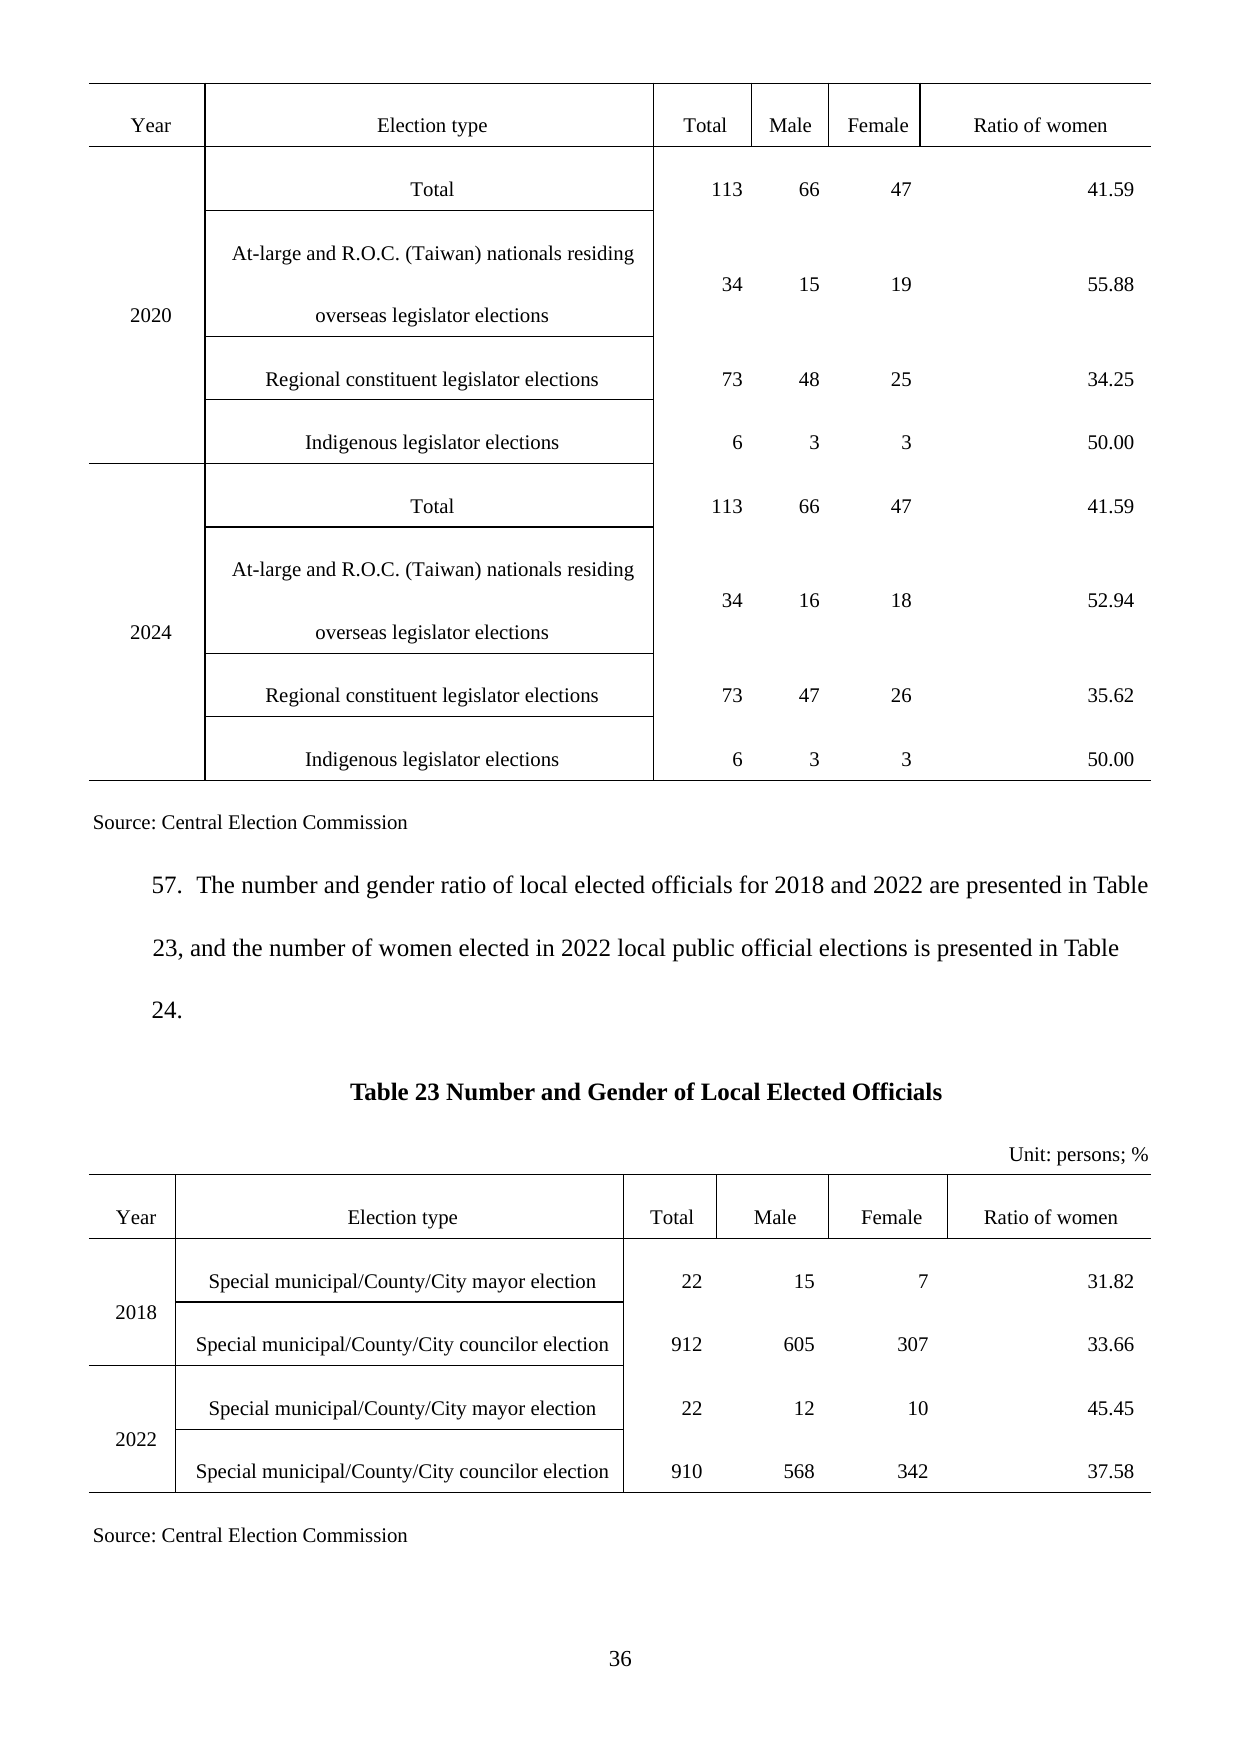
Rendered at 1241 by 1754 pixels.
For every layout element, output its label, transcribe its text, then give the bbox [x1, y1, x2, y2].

text Unit: persons; % [89, 1112, 1151, 1174]
table_cell 19 [828, 210, 920, 336]
table_cell 3 [828, 716, 920, 779]
table_cell Total [206, 464, 653, 526]
table_cell 34 [654, 210, 751, 336]
table_cell 113 [654, 147, 751, 210]
table_cell Special municipal/County/City mayor election [176, 1239, 623, 1301]
table_header Female [829, 84, 919, 146]
table_cell 12 [716, 1365, 828, 1428]
text Source: Central Election Commission [89, 781, 1151, 843]
table_header Total [654, 84, 751, 146]
table_cell 25 [828, 336, 920, 399]
table_cell 48 [751, 336, 828, 399]
table_cell 47 [751, 653, 828, 716]
table_cell 33.66 [947, 1301, 1151, 1365]
table_cell 3 [751, 716, 828, 779]
table_header Total [624, 1175, 716, 1238]
table_cell 41.59 [920, 147, 1151, 210]
table_header Election type [206, 84, 653, 146]
table_header Year [89, 1175, 175, 1238]
table_cell At-large and R.O.C. (Taiwan) nationals residing overseas legislator elections [206, 211, 653, 336]
table_cell 52.94 [920, 526, 1151, 652]
table_cell 55.88 [920, 210, 1151, 336]
table_cell 605 [716, 1301, 828, 1365]
table_cell 35.62 [920, 653, 1151, 716]
table_cell Indigenous legislator elections [206, 400, 653, 463]
table_cell 342 [828, 1429, 947, 1492]
table_cell 50.00 [920, 399, 1151, 463]
table_cell 50.00 [920, 716, 1151, 779]
table_header Year [89, 84, 204, 146]
table_cell 15 [751, 210, 828, 336]
table_header Ratio of women [948, 1175, 1151, 1238]
list The number and gender ratio of local elected officials for 2018 and 2022 are presented in Table 23, and the number of women elected in 2022 local public official elections is presented in Table 24. [142, 843, 1151, 1031]
table_cell Special municipal/County/City councilor election [176, 1430, 623, 1492]
table_cell 3 [828, 399, 920, 463]
table_cell 307 [828, 1301, 947, 1365]
table_cell 568 [716, 1429, 828, 1492]
table_cell Total [206, 147, 653, 210]
text Table 23 Number and Gender of Local Elected Officials [133, 1049, 1151, 1112]
table_cell 34 [654, 526, 751, 652]
table_cell 15 [716, 1239, 828, 1301]
table_cell 6 [654, 716, 751, 779]
table_cell 10 [828, 1365, 947, 1428]
table_header Election type [176, 1175, 623, 1238]
text Source: Central Election Commission [89, 1493, 1151, 1556]
table_cell At-large and R.O.C. (Taiwan) nationals residing overseas legislator elections [206, 528, 653, 652]
table_cell 73 [654, 336, 751, 399]
table_cell 113 [654, 463, 751, 526]
table_cell 73 [654, 653, 751, 716]
table_cell 6 [654, 399, 751, 463]
table_header Female [829, 1175, 947, 1238]
table_cell 34.25 [920, 336, 1151, 399]
table_cell 47 [828, 147, 920, 210]
table_cell 912 [624, 1301, 716, 1365]
table_cell 31.82 [947, 1239, 1151, 1301]
table_header Ratio of women [921, 84, 1151, 146]
table_cell 7 [828, 1239, 947, 1301]
table_cell Regional constituent legislator elections [206, 654, 653, 716]
table_cell Regional constituent legislator elections [206, 337, 653, 399]
table_cell 41.59 [920, 463, 1151, 526]
table_cell 22 [624, 1365, 716, 1428]
table_cell 3 [751, 399, 828, 463]
table_cell 22 [624, 1239, 716, 1301]
table_cell 45.45 [947, 1365, 1151, 1428]
table_cell Indigenous legislator elections [206, 717, 653, 779]
table_cell 66 [751, 147, 828, 210]
table_cell 2020 [89, 147, 204, 463]
table_cell Special municipal/County/City mayor election [176, 1366, 623, 1428]
table_cell 16 [751, 526, 828, 652]
table_cell 910 [624, 1429, 716, 1492]
table_cell 2022 [89, 1366, 175, 1492]
table_header Male [717, 1175, 828, 1238]
table_cell 26 [828, 653, 920, 716]
table_cell 2024 [89, 464, 204, 779]
table_cell 37.58 [947, 1429, 1151, 1492]
table_header Male [752, 84, 828, 146]
table_cell 18 [828, 526, 920, 652]
table_cell 2018 [89, 1239, 175, 1365]
table_cell 47 [828, 463, 920, 526]
table_cell 66 [751, 463, 828, 526]
table_cell Special municipal/County/City councilor election [176, 1303, 623, 1365]
